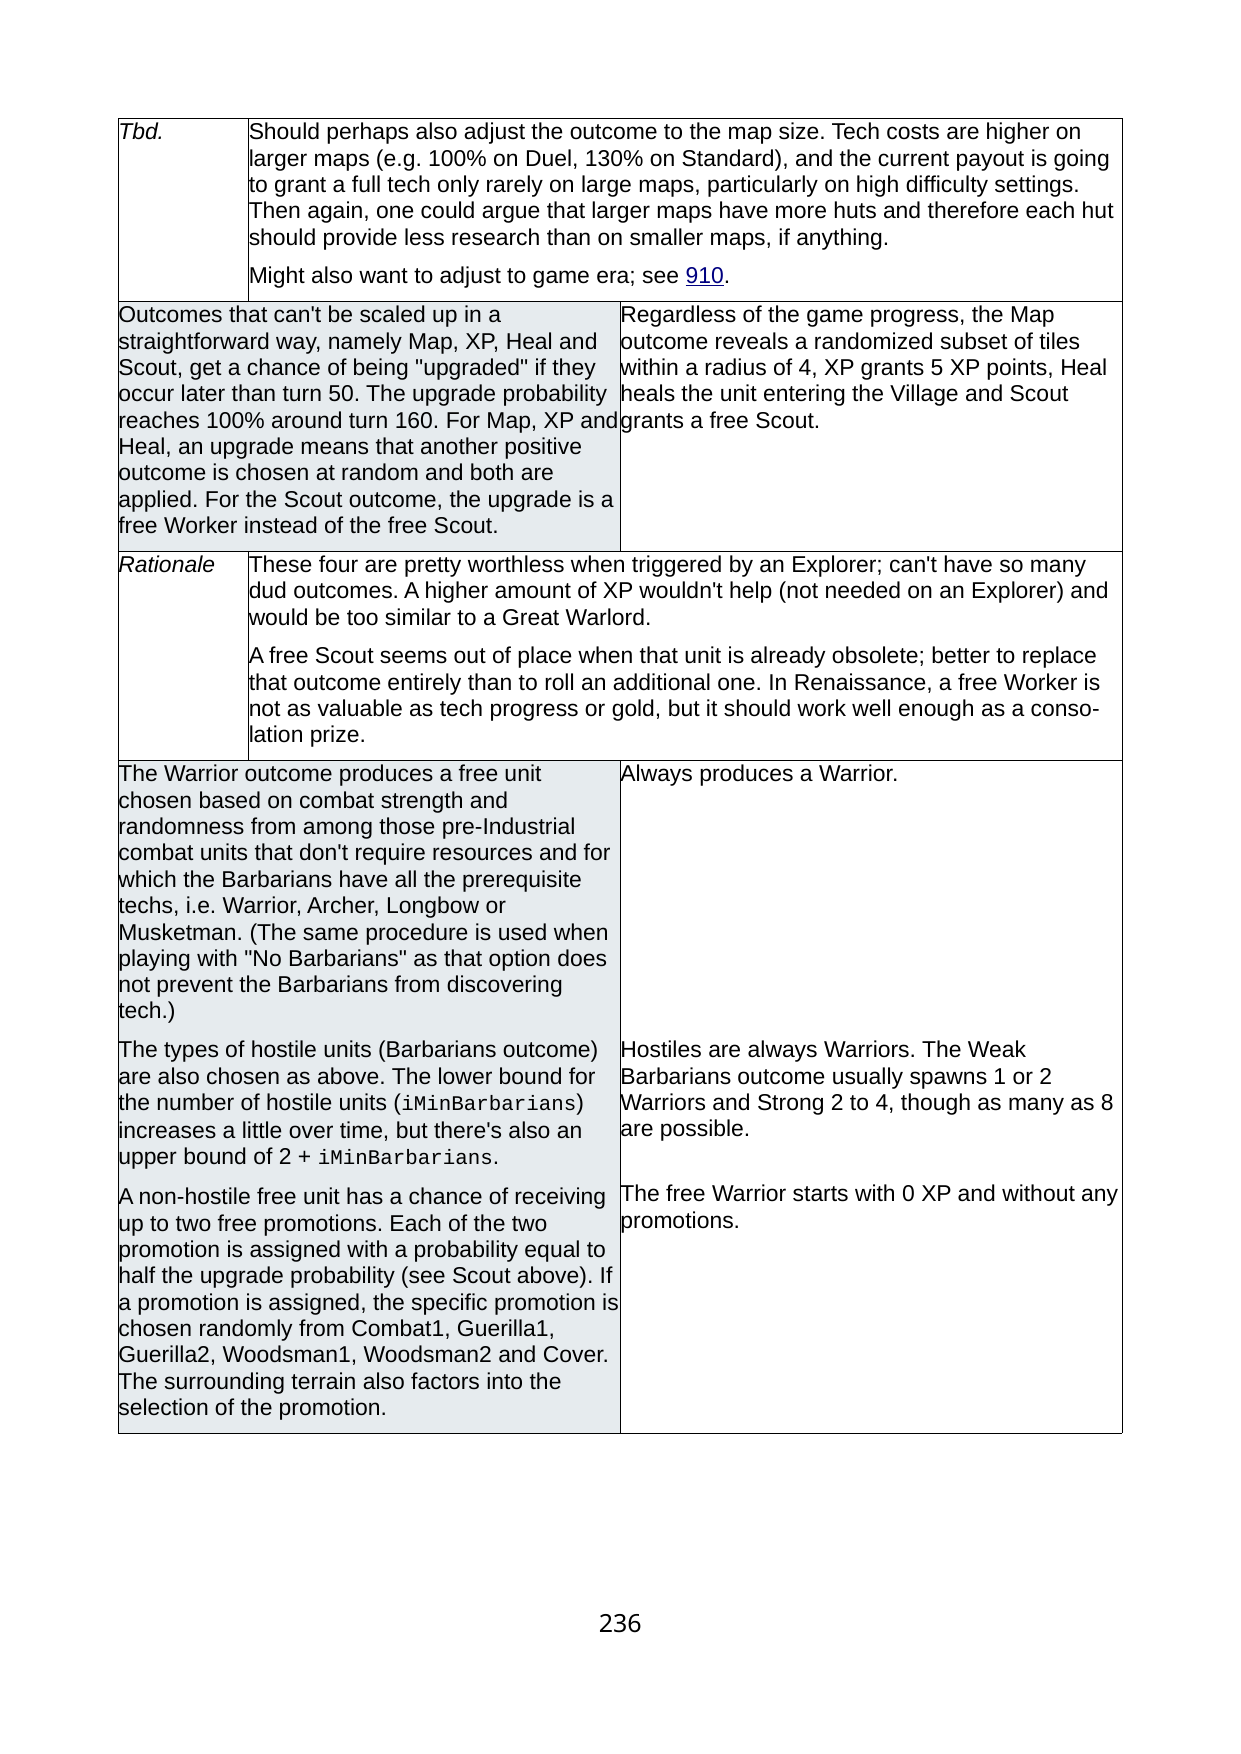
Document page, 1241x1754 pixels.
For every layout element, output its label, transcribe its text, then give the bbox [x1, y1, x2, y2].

table_cell Regardless of the game progress, the Map outcome reveals a randomized subset of tiles within a radius of 4, XP grants 5 XP points, Heal heals the unit entering the Village and Scout grants a free Scout. [621, 302, 1122, 551]
table_cell Always produces a Warrior. Hostiles are always Warriors. The Weak Barbarians outcome usually spawns 1 or 2 Warriors and Strong 2 to 4, though as many as 8 are possible. The free Warrior starts with 0 XP and without any promotions. [621, 761, 1122, 1433]
table_cell Outcomes that can't be scaled up in a straightforward way, namely Map, XP, Heal and Scout, get a chance of being "upgraded" if they occur later than turn 50. The upgrade probability reaches 100% around turn 160. For Map, XP and Heal, an upgrade means that another positive outcome is chosen at random and both are applied. For the Scout outcome, the upgrade is a free Worker instead of the free Scout. [119, 302, 620, 551]
table_cell The Warrior outcome produces a free unit chosen based on combat strength and randomness from among those pre-Industrial combat units that don't require resources and for which the Barbarians have all the prerequisite techs, i.e. Warrior, Archer, Longbow or Musketman. (The same procedure is used when playing with "No Barbarians" as that option does not prevent the Barbarians from discovering tech.) The types of hostile units (Barbarians outcome) are also chosen as above. The lower bound for the number of hostile units (iMinBarbarians) increases a little over time, but there's also an upper bound of 2 + iMinBarbarians. A non-hostile free unit has a chance of receiving up to two free promotions. Each of the two promotion is assigned with a probability equal to half the upgrade probability (see Scout above). If a promotion is assigned, the specific promotion is chosen randomly from Combat1, Guerilla1, Guerilla2, Woodsman1, Woodsman2 and Cover. The surrounding terrain also factors into the selection of the promotion. [119, 761, 620, 1433]
table_cell Should perhaps also adjust the outcome to the map size. Tech costs are higher on larger maps (e.g. 100% on Duel, 130% on Standard), and the current payout is going to grant a full tech only rarely on large maps, particularly on high difficulty settings. Then again, one could argue that larger maps have more huts and therefore each hut should provide less research than on smaller maps, if anything. Might also want to adjust to game era; see 910. [249, 119, 1122, 301]
table_cell These four are pretty worthless when triggered by an Explorer; can't have so many dud outcomes. A higher amount of XP wouldn't help (not needed on an Explorer) and would be too similar to a Great Warlord. A free Scout seems out of place when that unit is already obsolete; better to replace that outcome entirely than to roll an additional one. In Renaissance, a free Worker is not as valuable as tech progress or gold, but it should work well enough as a conso­lation prize. [249, 552, 1122, 760]
table_cell Rationale [119, 552, 248, 760]
table_cell Tbd. [119, 119, 248, 301]
